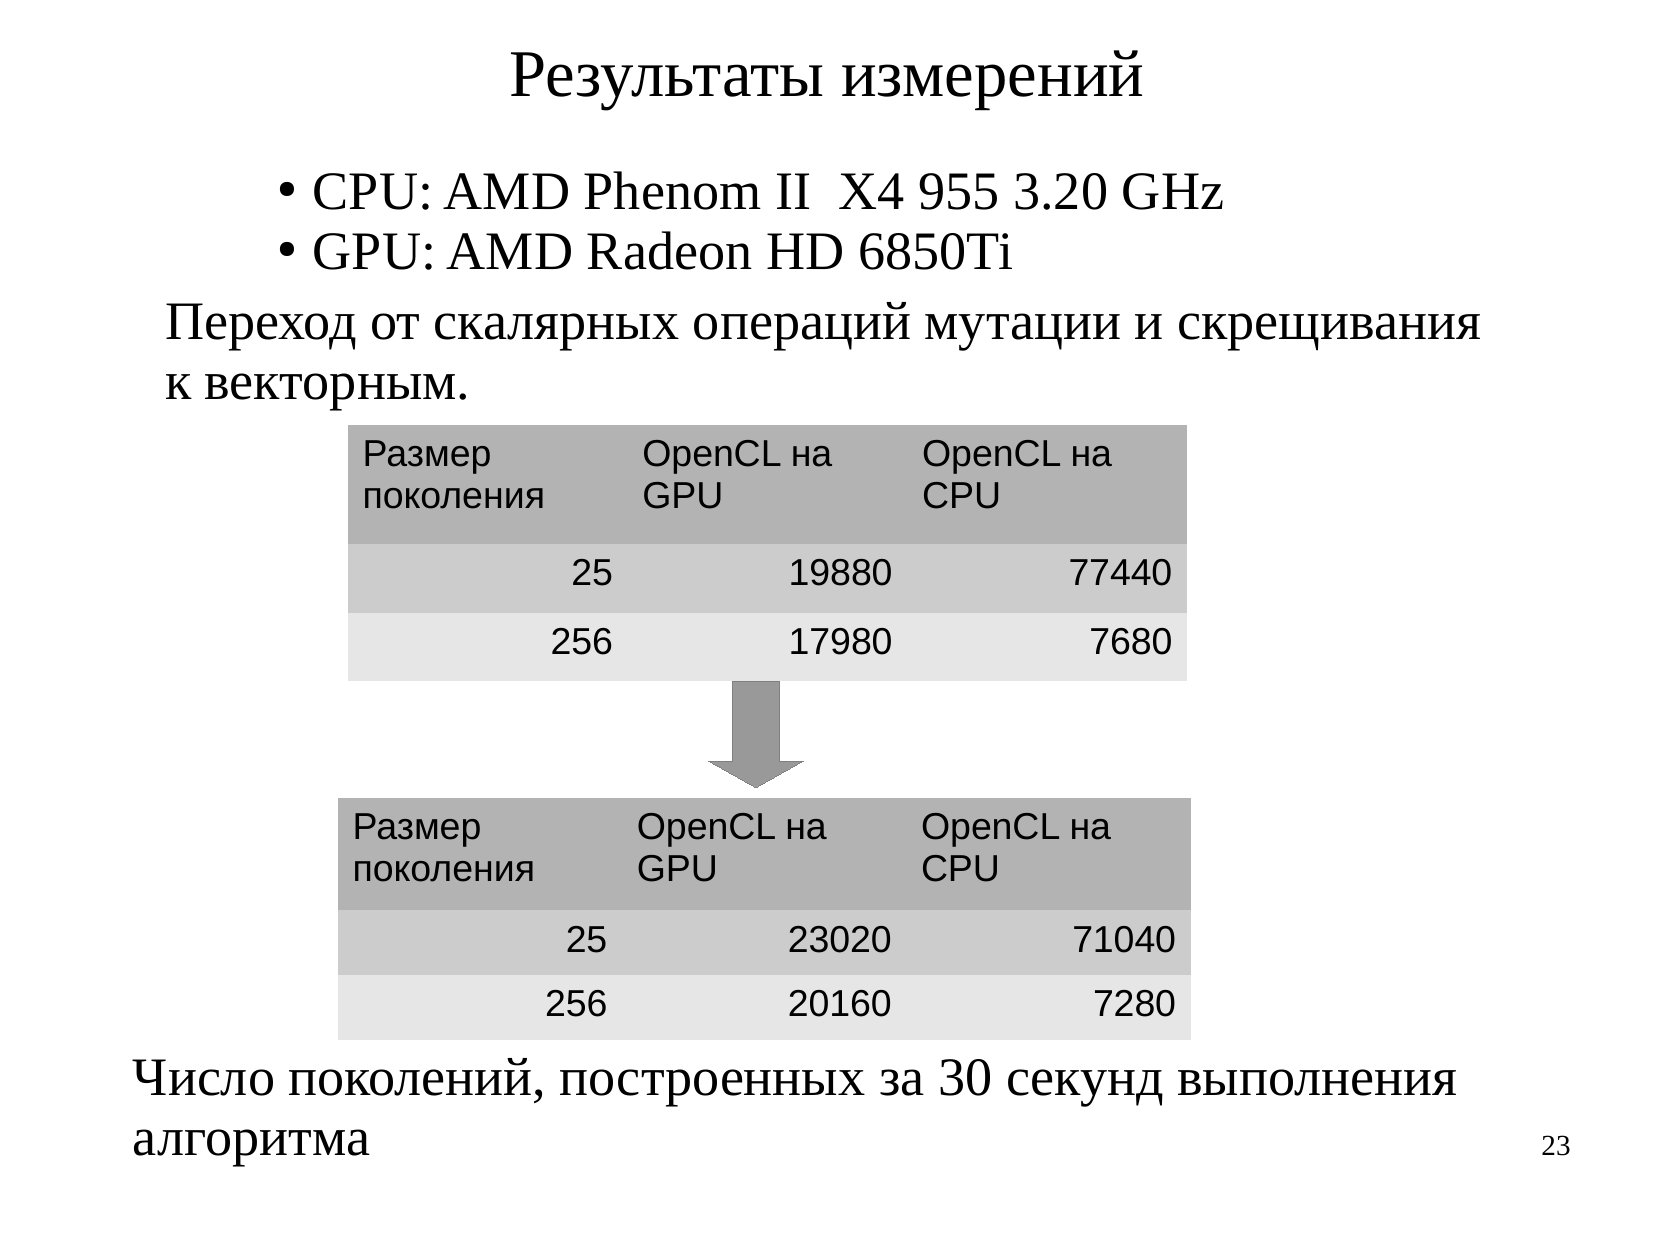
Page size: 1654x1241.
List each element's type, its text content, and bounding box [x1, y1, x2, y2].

table_cell 77440 [907, 544, 1187, 613]
table_cell 7680 [907, 613, 1187, 681]
table_cell 19880 [628, 544, 907, 613]
table_cell 7280 [906, 975, 1191, 1039]
table_cell 25 [348, 544, 628, 613]
table_header OpenCL на GPU [628, 425, 907, 544]
table_cell 256 [338, 975, 622, 1039]
table_header OpenCL на GPU [622, 798, 906, 910]
text_box Число поколений, построенных за 30 секунд выполнения алгоритма [118, 1039, 1489, 1177]
text_box CPU: AMD Phenom II X4 955 3.20 GHz GPU: AMD Radeon HD 6850Ti [262, 153, 1241, 283]
text_box Переход от скалярных операций мутации и скрещивания к векторным. [150, 283, 1512, 421]
table_cell 17980 [628, 613, 907, 681]
table_cell 256 [348, 613, 628, 681]
table_cell 71040 [906, 910, 1191, 975]
table_header Размер поколения [338, 798, 622, 910]
table_cell 23020 [622, 910, 906, 975]
table_header OpenCL на СPU [906, 798, 1191, 910]
table_cell 25 [338, 910, 622, 975]
text_box [708, 681, 804, 788]
table_header OpenCL на СPU [907, 425, 1187, 544]
text_box Результаты измерений [494, 29, 1160, 119]
table_cell 20160 [622, 975, 906, 1039]
table_header Размер поколения [348, 425, 628, 544]
